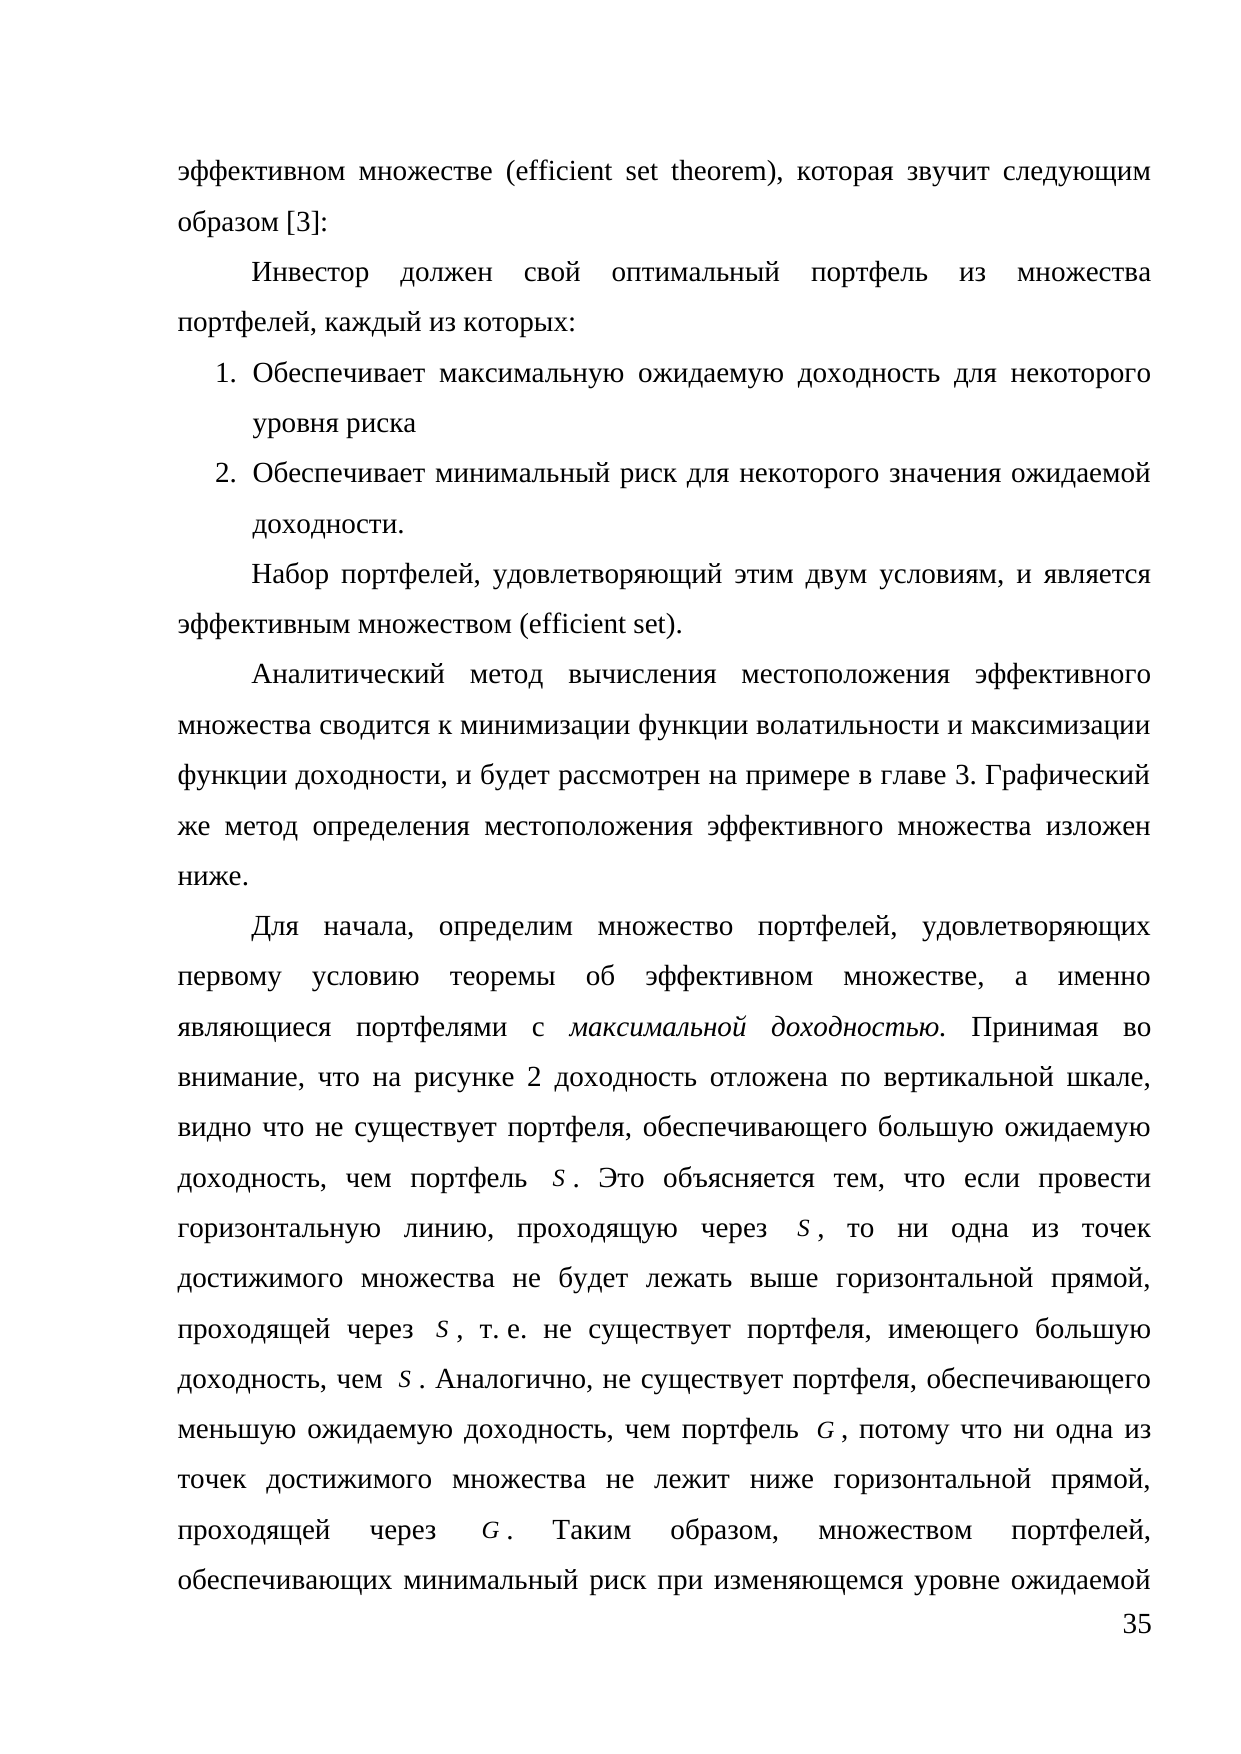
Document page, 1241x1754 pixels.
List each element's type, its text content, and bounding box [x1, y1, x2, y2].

text эффективном множестве (efficient set theorem), которая звучит следующим образом [3]: [177, 153, 1152, 237]
list Обеспечивает максимальную ожидаемую доходность для некоторого уровня риска [215, 355, 1152, 439]
list Обеспечивает минимальный риск для некоторого значения ожидаемой доходности. [215, 455, 1152, 539]
text Инвестор должен свой оптимальный портфель из множества портфелей, каждый из которых: [177, 254, 1152, 338]
text Аналитический метод вычисления местоположения эффективного множества сводится к минимизации функции волатильности и максимизации функции доходности, и будет рассмотрен на примере в главе 3. Графический же метод определения местоположения эффективного множества изложен ниже. [177, 657, 1152, 891]
text Для начала, определим множество портфелей, удовлетворяющих первому условию теоремы об эффективном множестве, а именно являющиеся портфелями с максимальной доходностью. Принимая во внимание, что на рисунке 2 доходность отложена по вертикальной шкале, видно что не существует портфеля, обеспечивающего большую ожидаемую доходность, чем портфель . Это объясняется тем, что если провести горизонтальную линию, проходящую через , то ни одна из точек достижимого множества не будет лежать выше горизонтальной прямой, проходящей через , т. е. не существует портфеля, имеющего большую доходность, чем . Аналогично, не существует портфеля, обеспечивающего меньшую ожидаемую доходность, чем портфель , потому что ни одна из точек достижимого множества не лежит ниже горизонтальной прямой, проходящей через . Таким образом, множеством портфелей, обеспечивающих минимальный риск при изменяющемся уровне ожидаемой [177, 908, 1152, 1596]
text Набор портфелей, удовлетворяющий этим двум условиям, и является эффективным множеством (efficient set). [177, 556, 1152, 640]
